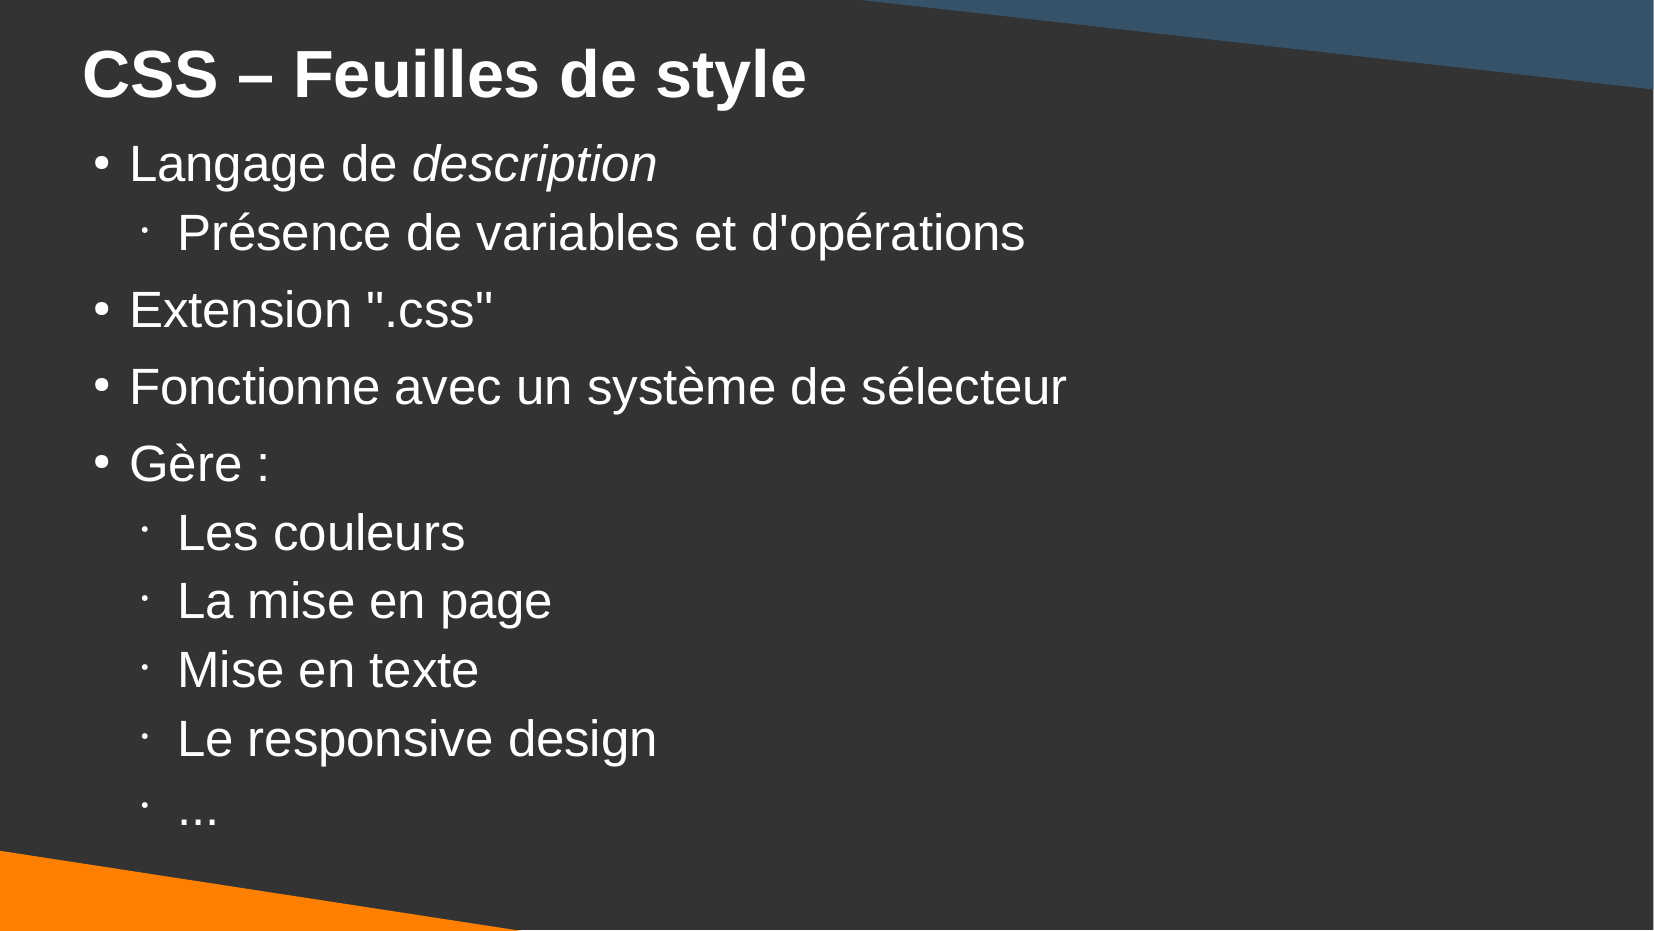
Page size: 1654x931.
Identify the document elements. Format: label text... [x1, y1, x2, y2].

list Langage de description Présence de variables et d'opérations Extension ".css" Fonctionne avec un système de sélecteur Gère : Les couleurs La mise en page Mise en texte Le responsive design ... [80, 135, 1605, 839]
title CSS – Feuilles de style [82, 37, 1571, 114]
text_box [0, 850, 522, 931]
text_box [861, 0, 1654, 90]
